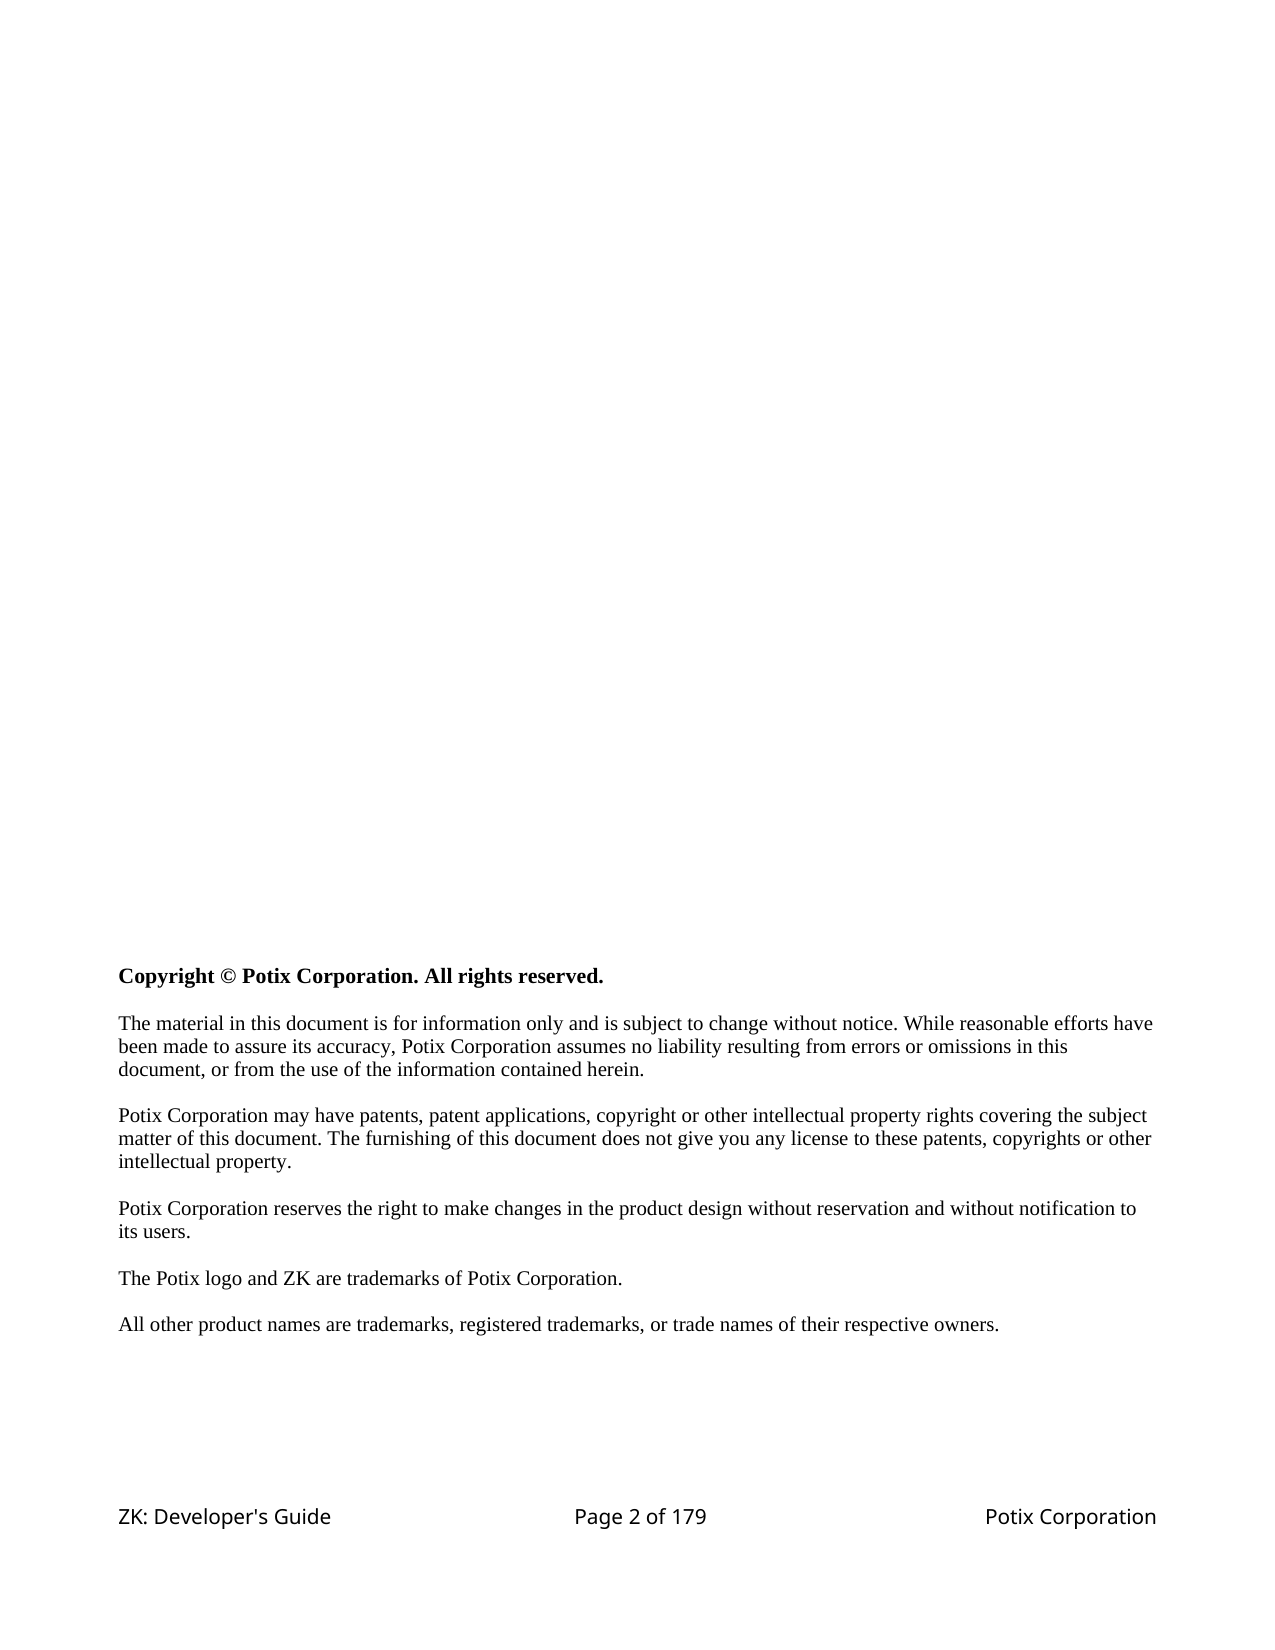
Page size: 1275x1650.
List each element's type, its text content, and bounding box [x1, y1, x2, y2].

text Potix Corporation may have patents, patent applications, copyright or other intellectual property rights covering the subject matter of this document. The furnishing of this document does not give you any license to these patents, copyrights or other intellectual property. [118, 1104, 1157, 1173]
text The Potix logo and ZK are trademarks of Potix Corporation. [118, 1267, 1157, 1289]
text All other product names are trademarks, registered trademarks, or trade names of their respective owners. [118, 1313, 1157, 1336]
text Copyright © Potix Corporation. All rights reserved. [118, 963, 1157, 988]
text The material in this document is for information only and is subject to change without notice. While reasonable efforts have been made to assure its accuracy, Potix Corporation assumes no liability resulting from errors or omissions in this document, or from the use of the information contained herein. [118, 1011, 1157, 1081]
text Potix Corporation reserves the right to make changes in the product design without reservation and without notification to its users. [118, 1197, 1157, 1243]
